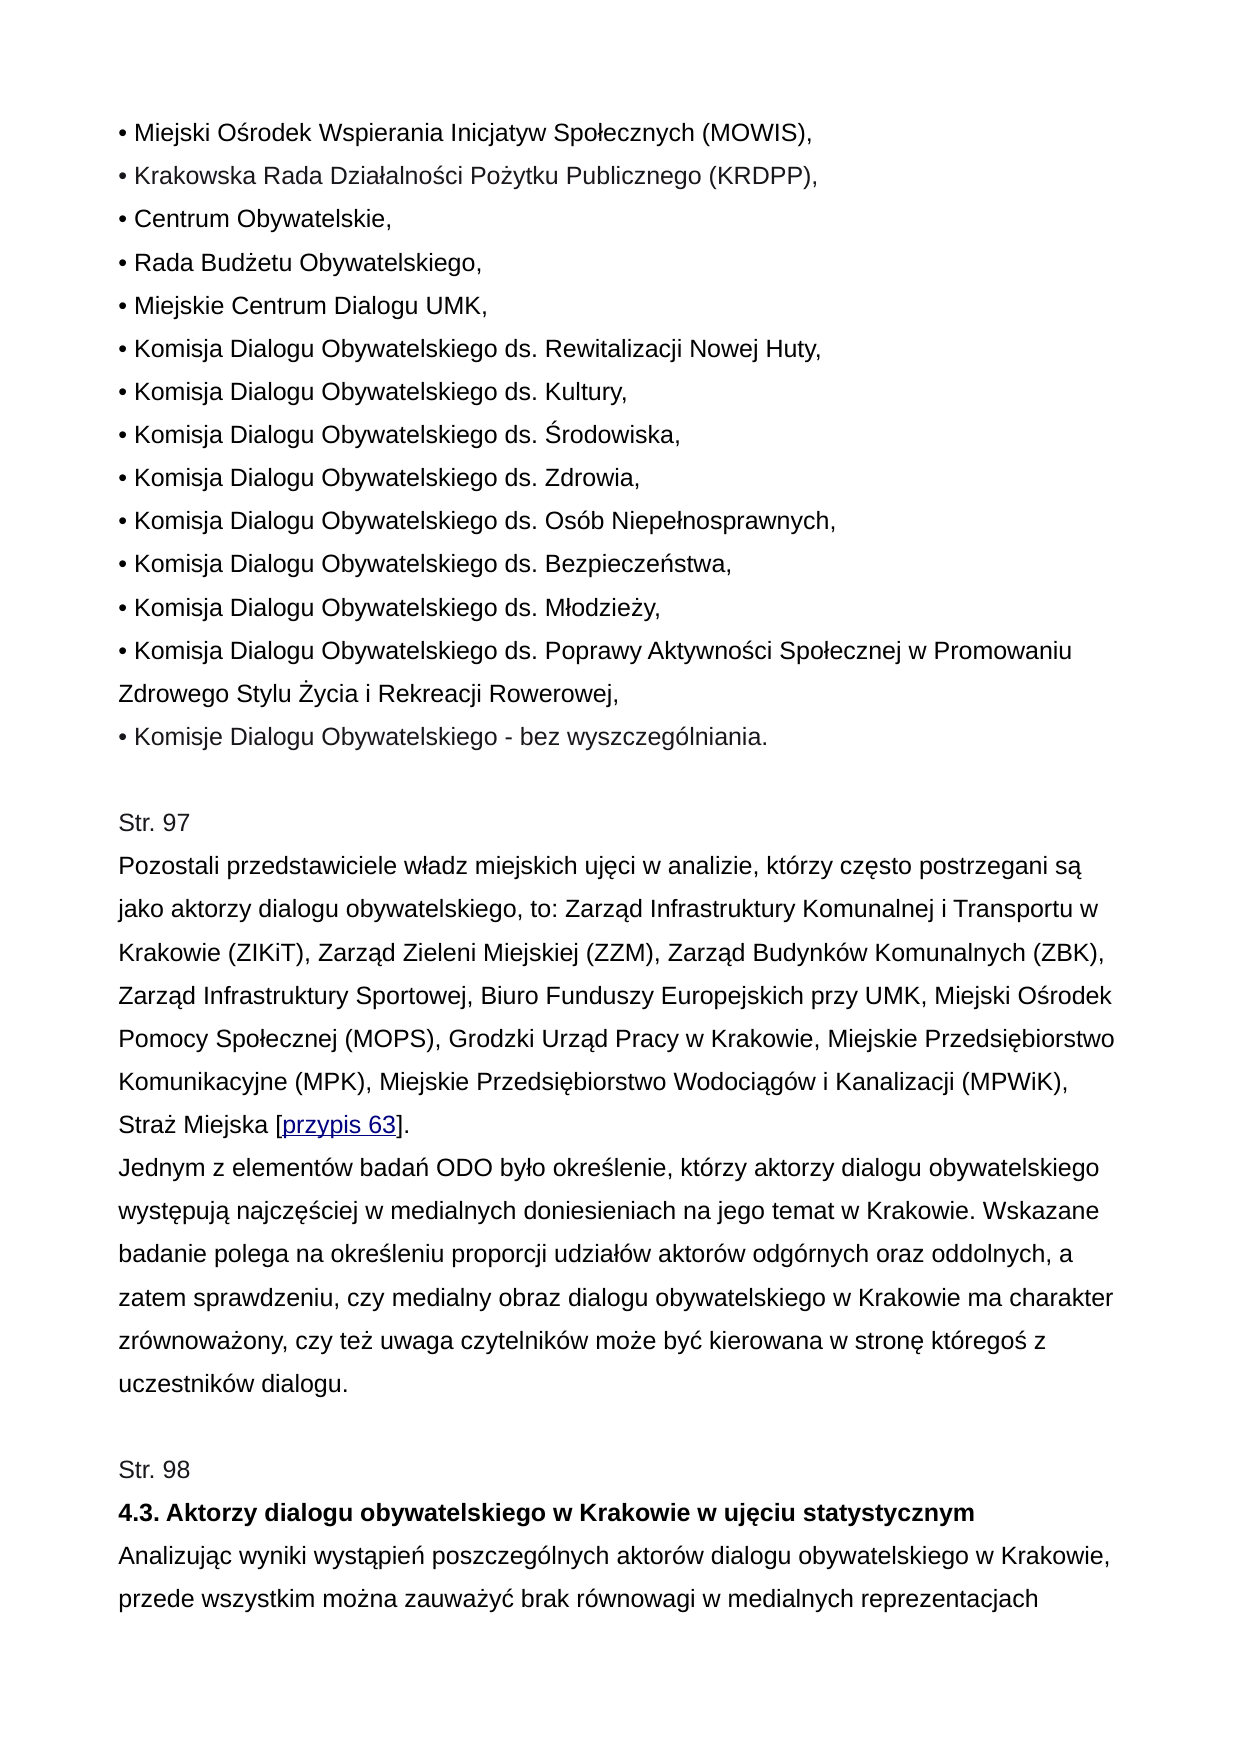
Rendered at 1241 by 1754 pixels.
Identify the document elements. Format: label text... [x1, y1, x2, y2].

text • Komisja Dialogu Obywatelskiego ds. Kultury, [118, 377, 1122, 406]
text Pozostali przedstawiciele władz miejskich ujęci w analizie, którzy często postrzegani są jako aktorzy dialogu obywatelskiego, to: Zarząd Infrastruktury Komunalnej i Transportu w Krakowie (ZIKiT), Zarząd Zieleni Miejskiej (ZZM), Zarząd Budynków Komunalnych (ZBK), Zarząd Infrastruktury Sportowej, Biuro Funduszy Europejskich przy UMK, Miejski Ośrodek Pomocy Społecznej (MOPS), Grodzki Urząd Pracy w Krakowie, Miejskie Przedsiębiorstwo Komunikacyjne (MPK), Miejskie Przedsiębiorstwo Wodociągów i Kanalizacji (MPWiK), Straż Miejska [przypis 63]. [118, 851, 1122, 1139]
text • Komisje Dialogu Obywatelskiego - bez wyszczególniania. [118, 722, 1122, 751]
text Jednym z elementów badań ODO było określenie, którzy aktorzy dialogu obywatelskiego występują najczęściej w medialnych doniesieniach na jego temat w Krakowie. Wskazane badanie polega na określeniu proporcji udziałów aktorów odgórnych oraz oddolnych, a zatem sprawdzeniu, czy medialny obraz dialogu obywatelskiego w Krakowie ma charakter zrównoważony, czy też uwaga czytelników może być kierowana w stronę któregoś z uczestników dialogu. [118, 1153, 1122, 1397]
text • Krakowska Rada Działalności Pożytku Publicznego (KRDPP), [118, 161, 1122, 190]
text • Komisja Dialogu Obywatelskiego ds. Osób Niepełnosprawnych, [118, 506, 1122, 535]
text Str. 97 [118, 808, 1122, 837]
text • Komisja Dialogu Obywatelskiego ds. Środowiska, [118, 420, 1122, 449]
text Str. 98 [118, 1455, 1122, 1484]
text • Rada Budżetu Obywatelskiego, [118, 247, 1122, 276]
text • Komisja Dialogu Obywatelskiego ds. Bezpieczeństwa, [118, 549, 1122, 578]
text • Miejskie Centrum Dialogu UMK, [118, 291, 1122, 319]
text • Miejski Ośrodek Wspierania Inicjatyw Społecznych (MOWIS), [118, 118, 1122, 147]
text • Komisja Dialogu Obywatelskiego ds. Młodzieży, [118, 592, 1122, 621]
text Analizując wyniki wystąpień poszczególnych aktorów dialogu obywatelskiego w Krakowie, przede wszystkim można zauważyć brak równowagi w medialnych reprezentacjach [118, 1541, 1122, 1613]
text • Komisja Dialogu Obywatelskiego ds. Rewitalizacji Nowej Huty, [118, 334, 1122, 362]
text • Centrum Obywatelskie, [118, 204, 1122, 233]
text • Komisja Dialogu Obywatelskiego ds. Zdrowia, [118, 463, 1122, 492]
subtitle 4.3. Aktorzy dialogu obywatelskiego w Krakowie w ujęciu statystycznym [118, 1498, 1122, 1527]
text • Komisja Dialogu Obywatelskiego ds. Poprawy Aktywności Społecznej w Promowaniu Zdrowego Stylu Życia i Rekreacji Rowerowej, [118, 636, 1122, 707]
